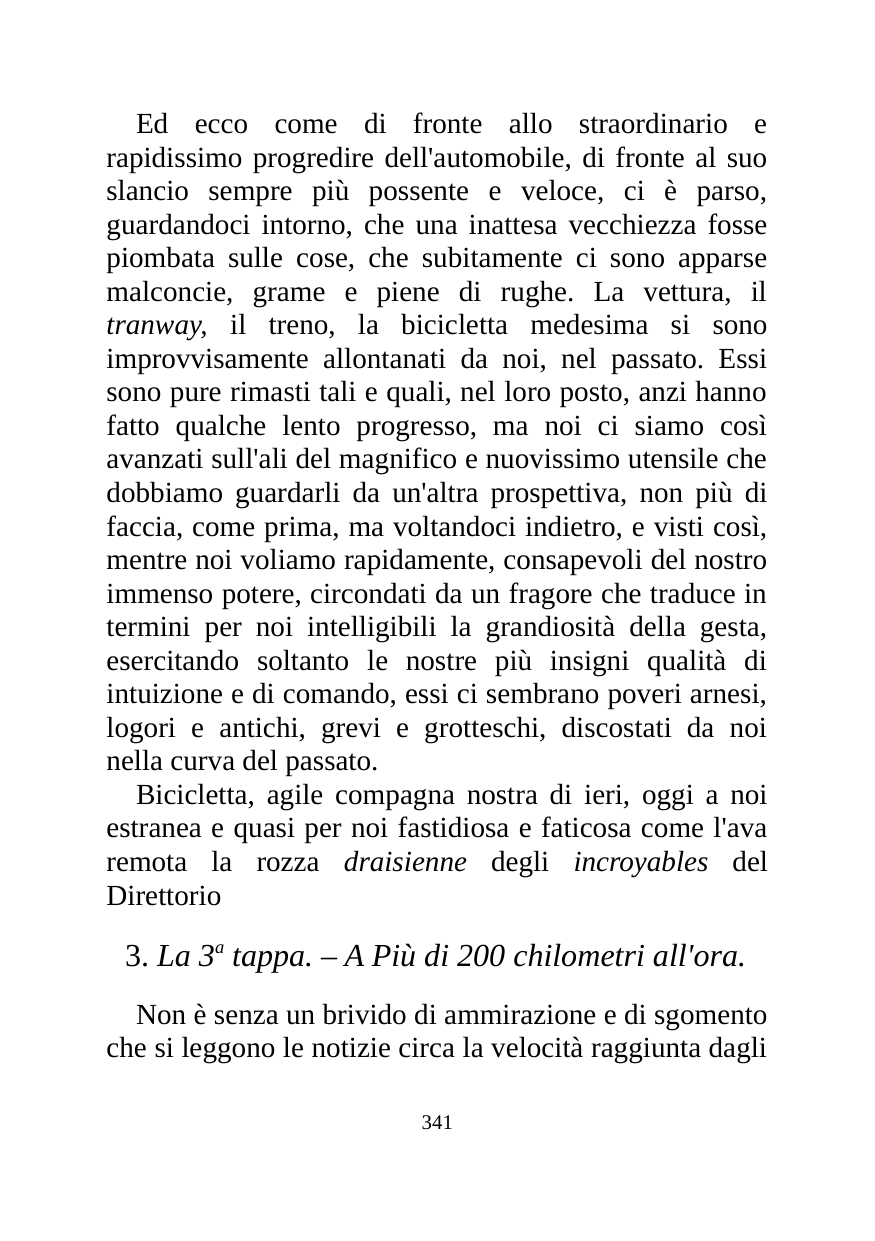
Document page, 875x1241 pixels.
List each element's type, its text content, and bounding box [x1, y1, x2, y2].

subtitle 3. La 3a tappa. – A Più di 200 chilometri all'ora. [106, 936, 768, 973]
text Bicicletta, agile compagna nostra di ieri, oggi a noi estranea e quasi per noi fastidiosa e faticosa come l'ava remota la rozza draisienne degli incroyables del Direttorio [106, 777, 768, 911]
text Ed ecco come di fronte allo straordinario e rapidissimo progredire dell'automobile, di fronte al suo slancio sempre più possente e veloce, ci è parso, guardandoci intorno, che una inattesa vecchiezza fosse piombata sulle cose, che subitamente ci sono apparse malconcie, grame e piene di rughe. La vettura, il tranway, il treno, la bicicletta medesima si sono improvvisamente allontanati da noi, nel passato. Essi sono pure rimasti tali e quali, nel loro posto, anzi hanno fatto qualche lento progresso, ma noi ci siamo così avanzati sull'ali del magnifico e nuovissimo utensile che dobbiamo guardarli da un'altra prospettiva, non più di faccia, come prima, ma voltandoci indietro, e visti così, mentre noi voliamo rapidamente, consapevoli del nostro immenso potere, circondati da un fragore che traduce in termini per noi intelligibili la grandiosità della gesta, esercitando soltanto le nostre più insigni qualità di intuizione e di comando, essi ci sembrano poveri arnesi, logori e antichi, grevi e grotteschi, discostati da noi nella curva del passato. [106, 106, 768, 777]
text Non è senza un brivido di ammirazione e di sgomento che si leggono le notizie circa la velocità raggiunta dagli [106, 997, 768, 1064]
